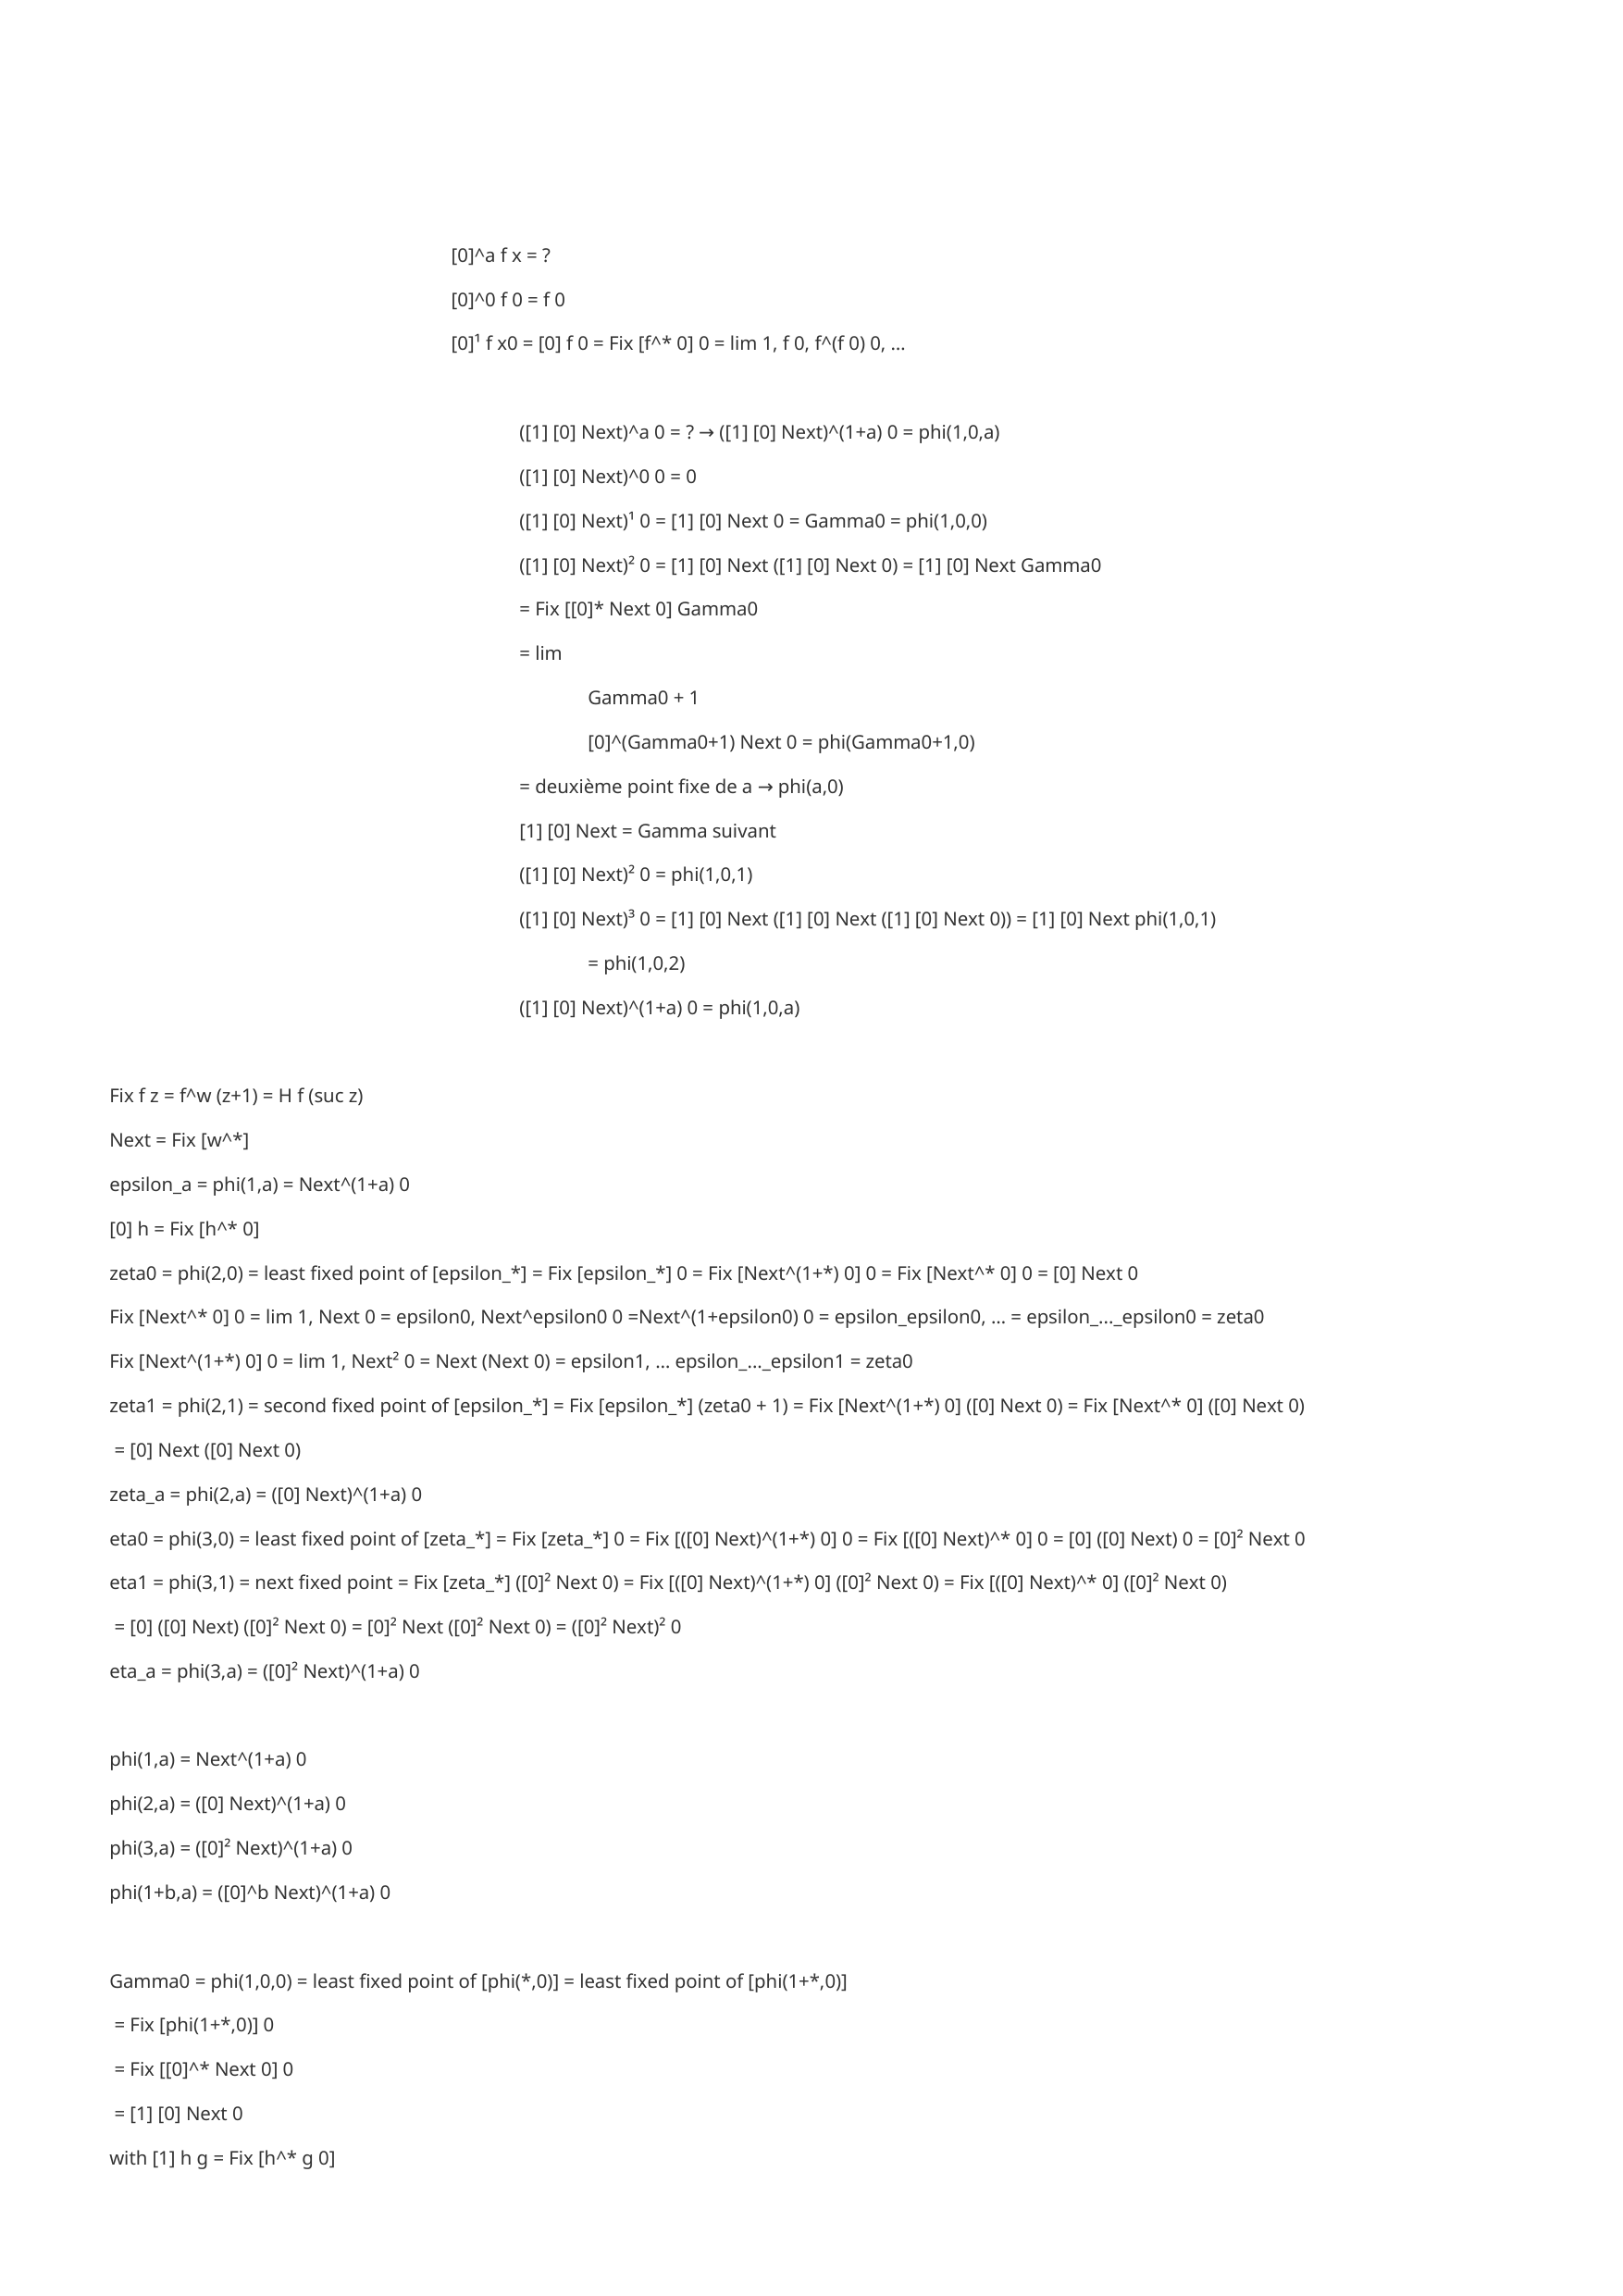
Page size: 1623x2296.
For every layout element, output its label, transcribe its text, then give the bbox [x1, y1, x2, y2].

text ([1] [0] Next)¹ 0 = [1] [0] Next 0 = Gamma0 = phi(1,0,0) [109, 507, 1514, 533]
text phi(1,a) = Next^(1+a) 0 [109, 1746, 1514, 1772]
text = Fix [[0]^* Next 0] 0 [109, 2056, 1514, 2081]
text [0]^0 f 0 = f 0 [109, 286, 1514, 312]
text ([1] [0] Next)³ 0 = [1] [0] Next ([1] [0] Next ([1] [0] Next 0)) = [1] [0] Next phi(1,0,1) [109, 906, 1514, 931]
text = phi(1,0,2) [109, 950, 1514, 975]
text Next = Fix [w^*] [109, 1127, 1514, 1153]
text ([1] [0] Next)^a 0 = ? → ([1] [0] Next)^(1+a) 0 = phi(1,0,a) [109, 419, 1514, 445]
text [0]^a f x = ? [109, 242, 1514, 267]
text with [1] h g = Fix [h^* g 0] [109, 2144, 1514, 2170]
text Gamma0 + 1 [109, 685, 1514, 710]
text phi(2,a) = ([0] Next)^(1+a) 0 [109, 1791, 1514, 1817]
text epsilon_a = phi(1,a) = Next^(1+a) 0 [109, 1172, 1514, 1197]
text = [1] [0] Next 0 [109, 2101, 1514, 2126]
text zeta_a = phi(2,a) = ([0] Next)^(1+a) 0 [109, 1481, 1514, 1507]
text eta1 = phi(3,1) = next fixed point = Fix [zeta_*] ([0]² Next 0) = Fix [([0] Next)^(1+*) 0] ([0]² Next 0) = Fix [([0] Next)^* 0] ([0]² Next 0) [109, 1570, 1514, 1595]
text [0] h = Fix [h^* 0] [109, 1215, 1514, 1241]
text ([1] [0] Next)^0 0 = 0 [109, 464, 1514, 489]
text Fix f z = f^w (z+1) = H f (suc z) [109, 1083, 1514, 1109]
text ([1] [0] Next)² 0 = phi(1,0,1) [109, 862, 1514, 887]
text ([1] [0] Next)² 0 = [1] [0] Next ([1] [0] Next 0) = [1] [0] Next Gamma0 [109, 552, 1514, 577]
text eta_a = phi(3,a) = ([0]² Next)^(1+a) 0 [109, 1658, 1514, 1683]
text [0]¹ f x0 = [0] f 0 = Fix [f^* 0] 0 = lim 1, f 0, f^(f 0) 0, … [109, 330, 1514, 356]
text ([1] [0] Next)^(1+a) 0 = phi(1,0,a) [109, 994, 1514, 1020]
text = deuxième point fixe de a → phi(a,0) [109, 773, 1514, 799]
text = [0] ([0] Next) ([0]² Next 0) = [0]² Next ([0]² Next 0) = ([0]² Next)² 0 [109, 1614, 1514, 1639]
text Fix [Next^* 0] 0 = lim 1, Next 0 = epsilon0, Next^epsilon0 0 =Next^(1+epsilon0) 0 = epsilon_epsilon0, … = epsilon_..._epsilon0 = zeta0 [109, 1304, 1514, 1330]
text Fix [Next^(1+*) 0] 0 = lim 1, Next² 0 = Next (Next 0) = epsilon1, … epsilon_..._epsilon1 = zeta0 [109, 1348, 1514, 1373]
text = [0] Next ([0] Next 0) [109, 1436, 1514, 1462]
text phi(1+b,a) = ([0]^b Next)^(1+a) 0 [109, 1880, 1514, 1905]
text = Fix [[0]* Next 0] Gamma0 [109, 596, 1514, 622]
text zeta0 = phi(2,0) = least fixed point of [epsilon_*] = Fix [epsilon_*] 0 = Fix [Next^(1+*) 0] 0 = Fix [Next^* 0] 0 = [0] Next 0 [109, 1260, 1514, 1285]
text = lim [109, 640, 1514, 665]
text [1] [0] Next = Gamma suivant [109, 817, 1514, 843]
text eta0 = phi(3,0) = least fixed point of [zeta_*] = Fix [zeta_*] 0 = Fix [([0] Next)^(1+*) 0] 0 = Fix [([0] Next)^* 0] 0 = [0] ([0] Next) 0 = [0]² Next 0 [109, 1525, 1514, 1551]
text = Fix [phi(1+*,0)] 0 [109, 2012, 1514, 2038]
text Gamma0 = phi(1,0,0) = least fixed point of [phi(*,0)] = least fixed point of [phi(1+*,0)] [109, 1967, 1514, 1993]
text phi(3,a) = ([0]² Next)^(1+a) 0 [109, 1835, 1514, 1861]
text [0]^(Gamma0+1) Next 0 = phi(Gamma0+1,0) [109, 728, 1514, 754]
text zeta1 = phi(2,1) = second fixed point of [epsilon_*] = Fix [epsilon_*] (zeta0 + 1) = Fix [Next^(1+*) 0] ([0] Next 0) = Fix [Next^* 0] ([0] Next 0) [109, 1393, 1514, 1418]
